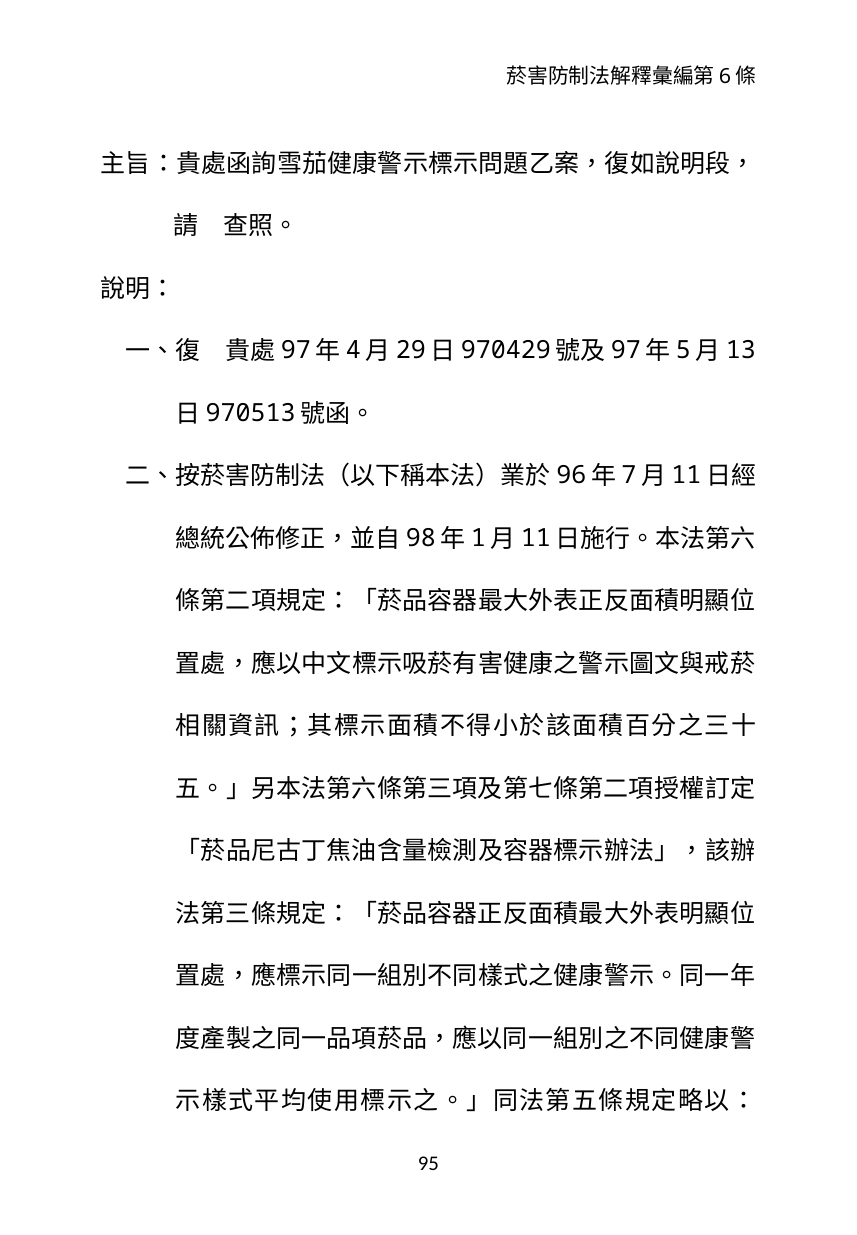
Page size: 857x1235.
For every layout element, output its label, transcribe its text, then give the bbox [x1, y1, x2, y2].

list 主旨：貴處函詢雪茄健康警示標示問題乙案，復如說明段，請 查照。 [100, 119, 756, 244]
list 一、復 貴處97年4月29日970429號及97年5月13日970513號函。 [125, 307, 756, 432]
list 二、按菸害防制法（以下稱本法）業於96年7月11日經總統公佈修正，並自98年1月11日施行。本法第六條第二項規定：「菸品容器最大外表正反面積明顯位置處，應以中文標示吸菸有害健康之警示圖文與戒菸相關資訊；其標示面積不得小於該面積百分之三十五。」另本法第六條第三項及第七條第二項授權訂定「菸品尼古丁焦油含量檢測及容器標示辦法」，該辦法第三條規定：「菸品容器正反面積最大外表明顯位置處，應標示同一組別不同樣式之健康警示。同一年度產製之同一品項菸品，應以同一組別之不同健康警示樣式平均使用標示之。」同法第五條規定略以： [125, 432, 756, 1119]
list 說明： [100, 244, 756, 307]
